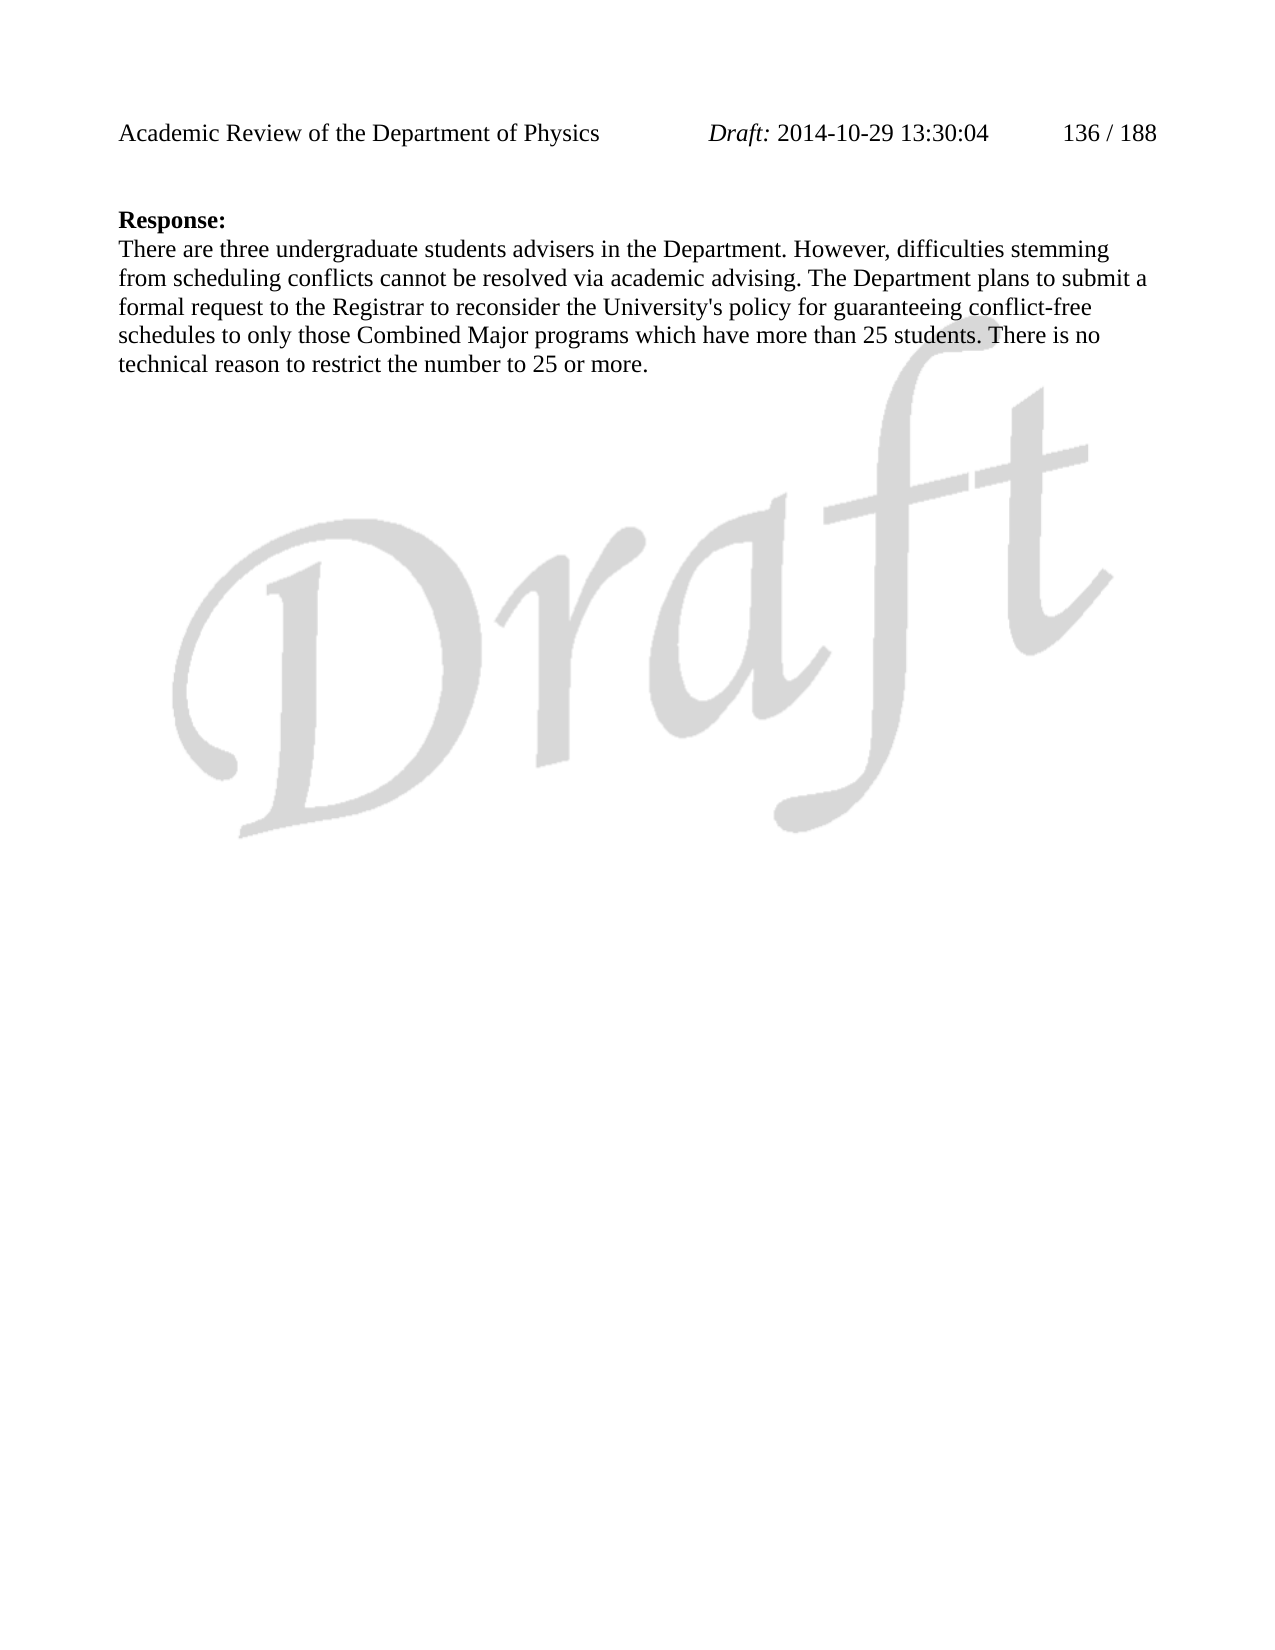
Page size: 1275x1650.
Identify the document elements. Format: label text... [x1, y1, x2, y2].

picture [118, 118, 1157, 206]
text Response: [118, 206, 1157, 234]
picture [118, 378, 1157, 1532]
text There are three undergraduate students advisers in the Department. However, difficulties stemming from scheduling conflicts cannot be resolved via academic advising. The Department plans to submit a formal request to the Registrar to reconsider the University's policy for guaranteeing conflict-free schedules to only those Combined Major programs which have more than 25 students. There is no technical reason to restrict the number to 25 or more. [118, 234, 1157, 378]
